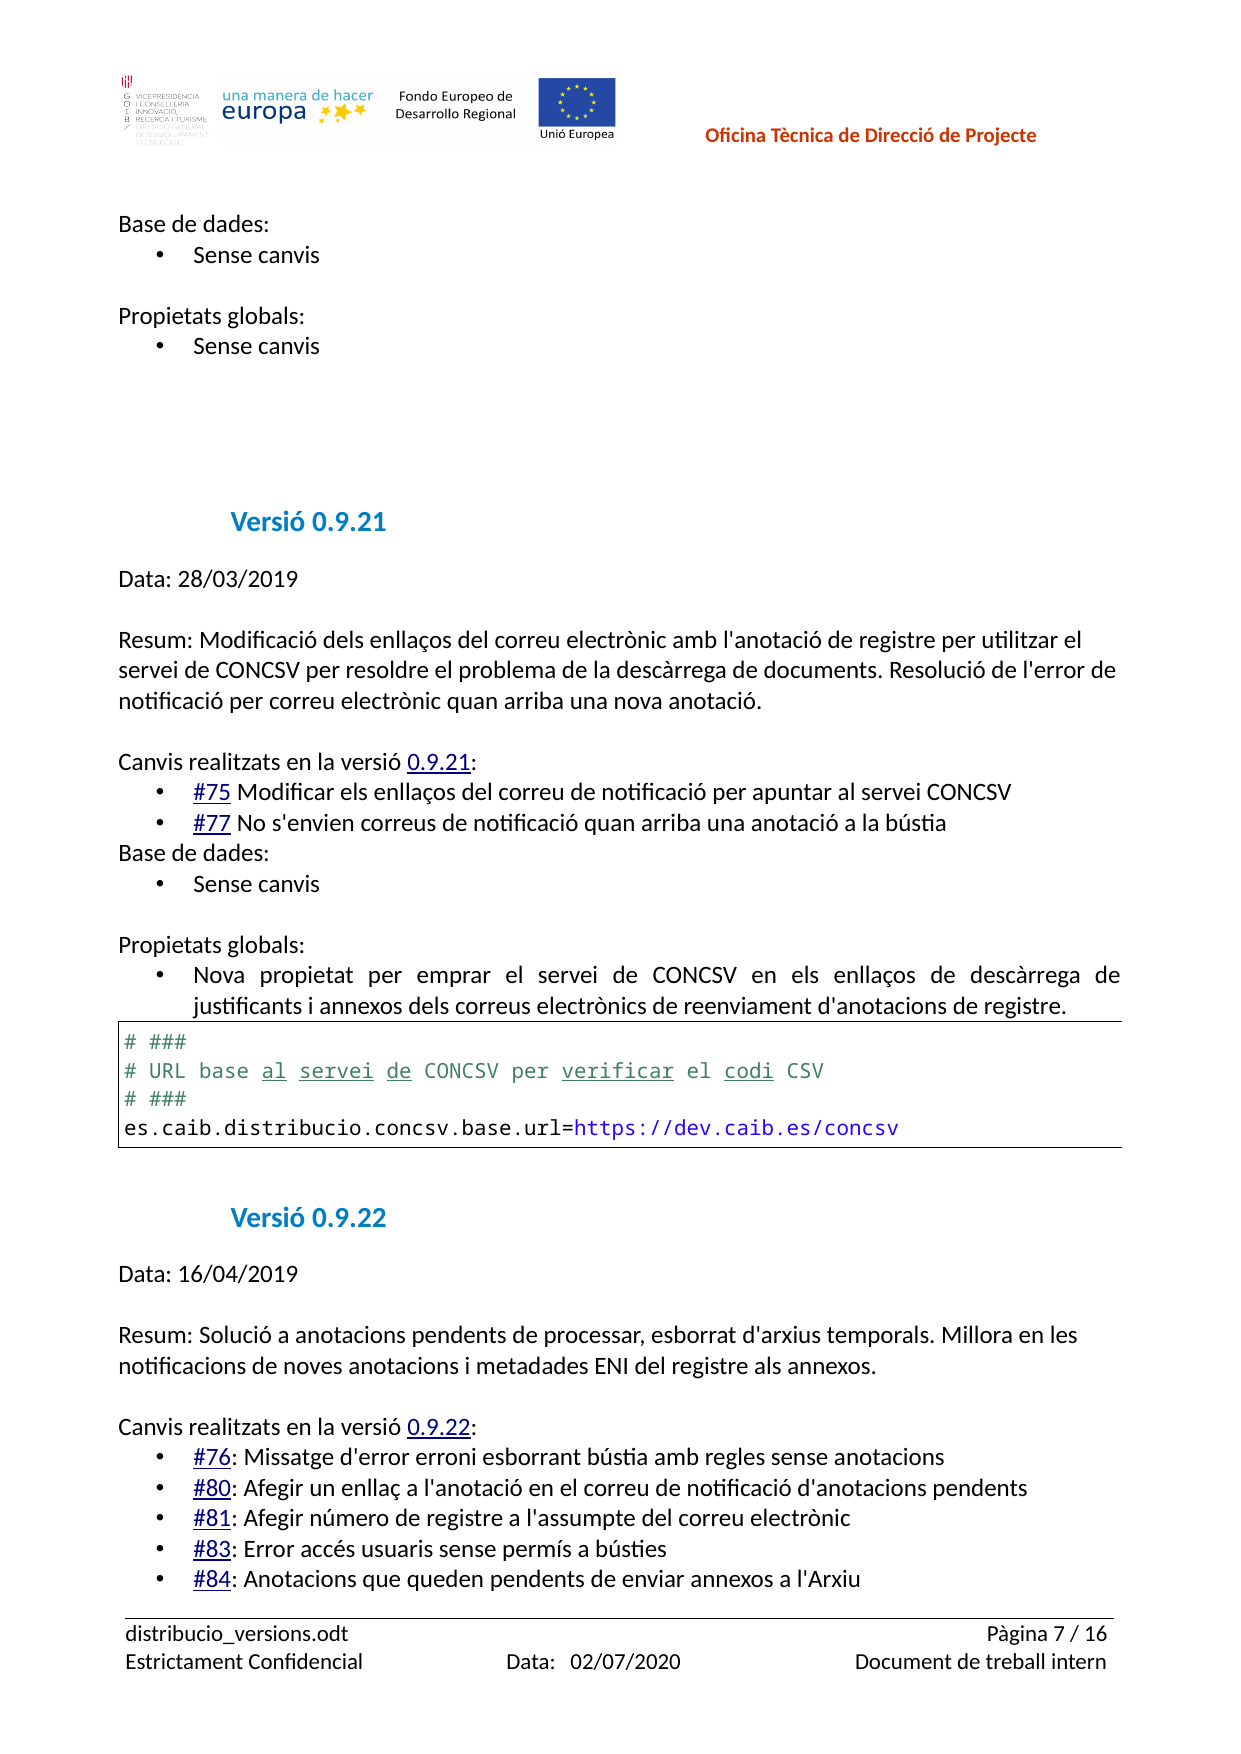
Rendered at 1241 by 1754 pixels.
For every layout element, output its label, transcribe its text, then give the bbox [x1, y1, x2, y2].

picture [219, 73, 621, 147]
text Base de dades: [118, 837, 1122, 868]
list #76: Missatge d'error erroni esborrant bústia amb regles sense anotacions [156, 1441, 1122, 1472]
text Resum: Modificació dels enllaços del correu electrònic amb l'anotació de registre per utilitzar el servei de CONCSV per resoldre el problema de la descàrrega de documents. Resolució de l'error de notificació per correu electrònic quan arriba una nova anotació. [118, 624, 1122, 715]
list Sense canvis [156, 330, 1122, 361]
subtitle Versió 0.9.22 [153, 1199, 1122, 1235]
list #84: Anotacions que queden pendents de enviar annexos a l'Arxiu [156, 1563, 1122, 1594]
text Base de dades: [118, 208, 1122, 239]
list Sense canvis [156, 868, 1122, 898]
text Canvis realitzats en la versió 0.9.21: [118, 746, 1122, 776]
text Data: 16/04/2019 [118, 1258, 1122, 1289]
text Resum: Solució a anotacions pendents de processar, esborrat d'arxius temporals. Millora en les notificacions de noves anotacions i metadades ENI del registre als annexos. [118, 1319, 1122, 1380]
list #83: Error accés usuaris sense permís a bústies [156, 1533, 1122, 1563]
text Data: 28/03/2019 [118, 563, 1122, 593]
text Propietats globals: [118, 929, 1122, 959]
list #75 Modificar els enllaços del correu de notificació per apuntar al servei CONCSV [156, 776, 1122, 807]
text Canvis realitzats en la versió 0.9.22: [118, 1411, 1122, 1441]
picture [118, 73, 213, 147]
list #80: Afegir un enllaç a l'anotació en el correu de notificació d'anotacions pendents [156, 1472, 1122, 1502]
list Sense canvis [156, 239, 1122, 269]
list #81: Afegir número de registre a l'assumpte del correu electrònic [156, 1502, 1122, 1533]
list Nova propietat per emprar el servei de CONCSV en els enllaços de descàrrega de justificants i annexos dels correus electrònics de reenviament d'anotacions de registre. [156, 959, 1122, 1021]
table_header # ### # URL base al servei de CONCSV per verificar el codi CSV # ### es.caib.distribucio.concsv.base.url=https://dev.caib.es/concsv [119, 1022, 1122, 1147]
subtitle Versió 0.9.21 [153, 503, 1122, 539]
text Propietats globals: [118, 300, 1122, 330]
list #77 No s'envien correus de notificació quan arriba una anotació a la bústia [156, 807, 1122, 837]
